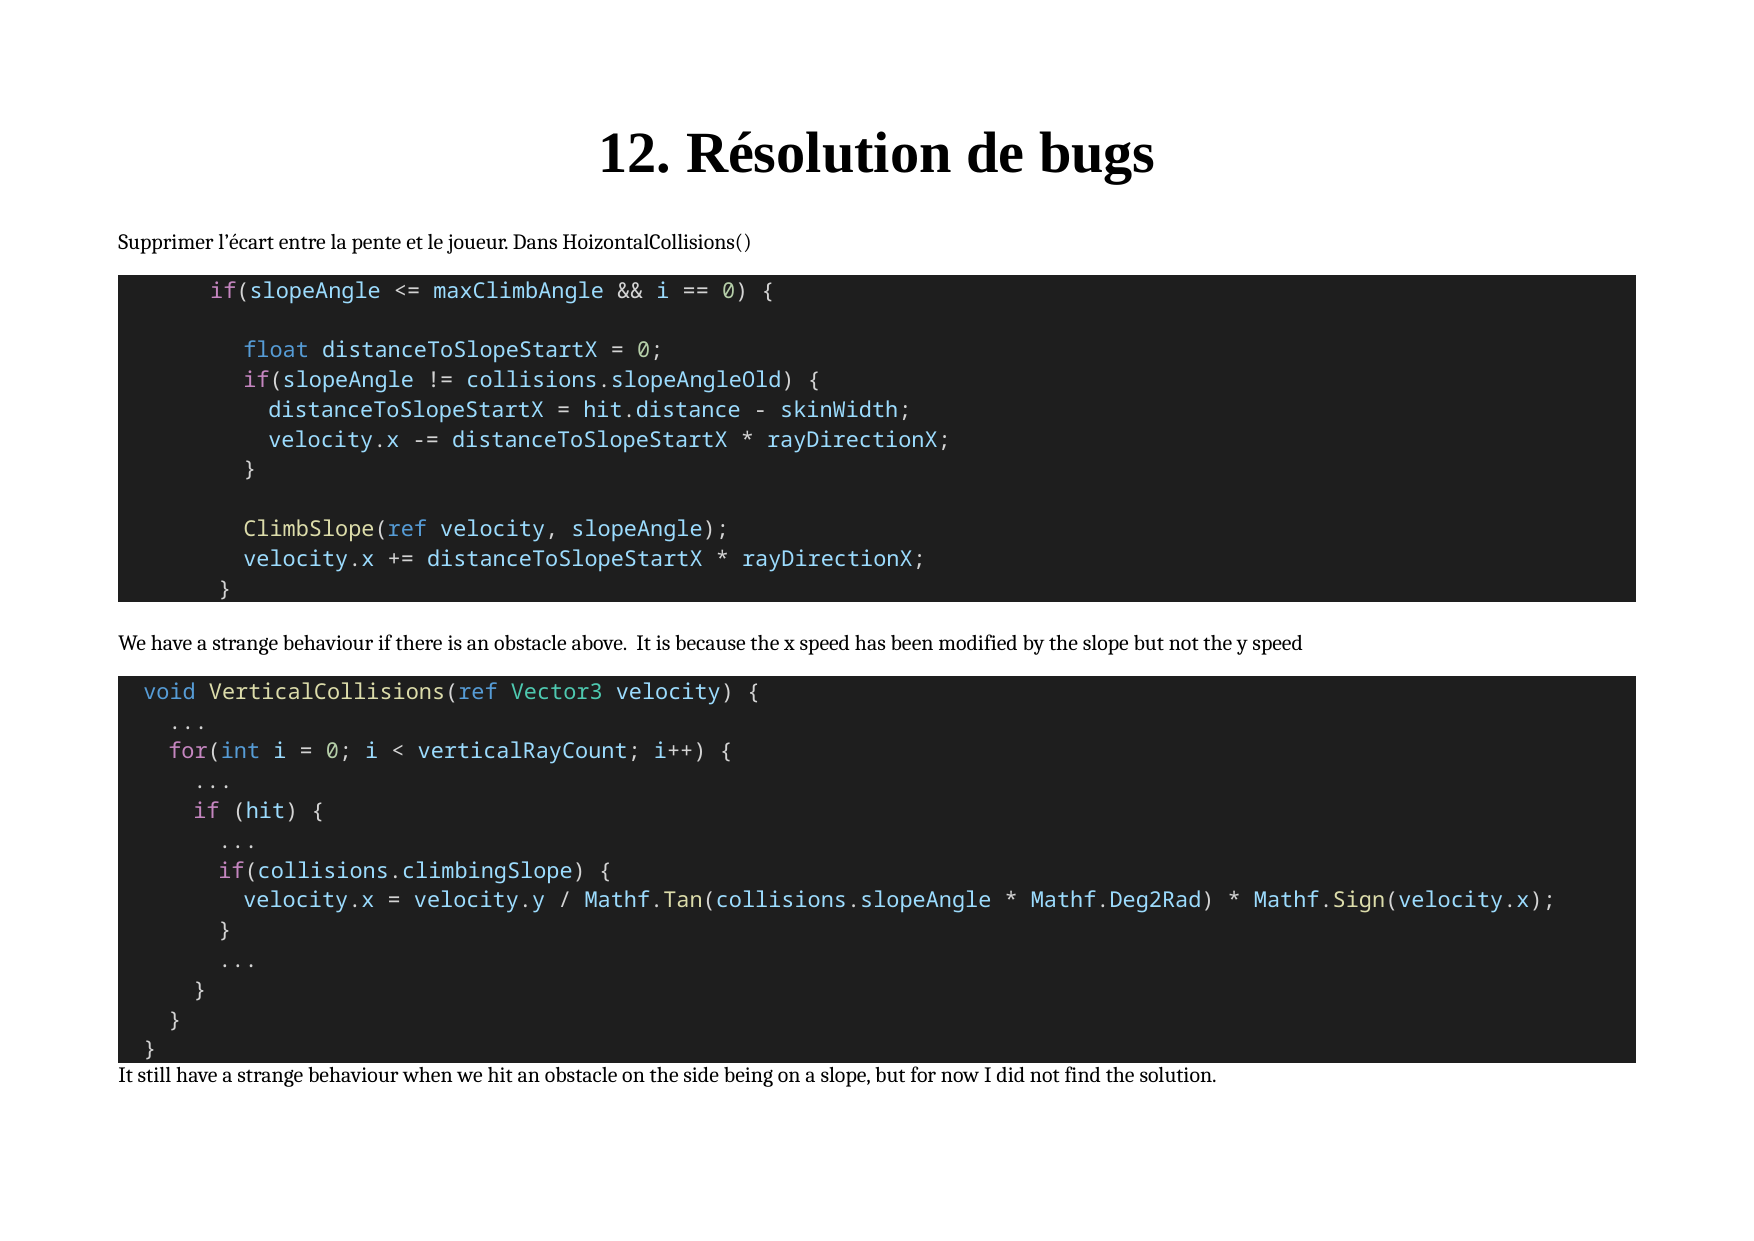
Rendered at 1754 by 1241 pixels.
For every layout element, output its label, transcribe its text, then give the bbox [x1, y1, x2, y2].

text for(int i = 0; i < verticalRayCount; i++) { [118, 735, 1636, 765]
text ClimbSlope(ref velocity, slopeAngle); [118, 513, 1636, 543]
text if(slopeAngle <= maxClimbAngle && i == 0) { [118, 275, 1636, 304]
text } [118, 453, 1636, 483]
text Supprimer l’écart entre la pente et le joueur. Dans HoizontalCollisions() [118, 230, 1636, 255]
text } [118, 1033, 1636, 1063]
text velocity.x = velocity.y / Mathf.Tan(collisions.slopeAngle * Mathf.Deg2Rad) * Mathf.Sign(velocity.x); [118, 884, 1636, 914]
text ... [118, 944, 1636, 974]
text It still have a strange behaviour when we hit an obstacle on the side being on a slope, but for now I did not find the solution. [118, 1063, 1636, 1088]
text if (hit) { [118, 795, 1636, 825]
text } [118, 974, 1636, 1003]
text ... [118, 825, 1636, 854]
text ... [118, 765, 1636, 795]
text ... [118, 706, 1636, 735]
text velocity.x -= distanceToSlopeStartX * rayDirectionX; [118, 424, 1636, 453]
text distanceToSlopeStartX = hit.distance - skinWidth; [118, 394, 1636, 424]
text We have a strange behaviour if there is an obstacle above. It is because the x speed has been modified by the slope but not the y speed [118, 631, 1636, 656]
text if(collisions.climbingSlope) { [118, 854, 1636, 884]
text } [118, 572, 1636, 602]
text float distanceToSlopeStartX = 0; [118, 334, 1636, 364]
subtitle 12. Résolution de bugs [118, 118, 1636, 185]
text void VerticalCollisions(ref Vector3 velocity) { [118, 676, 1636, 706]
text if(slopeAngle != collisions.slopeAngleOld) { [118, 364, 1636, 394]
text } [118, 914, 1636, 944]
text velocity.x += distanceToSlopeStartX * rayDirectionX; [118, 543, 1636, 572]
text } [118, 1003, 1636, 1033]
